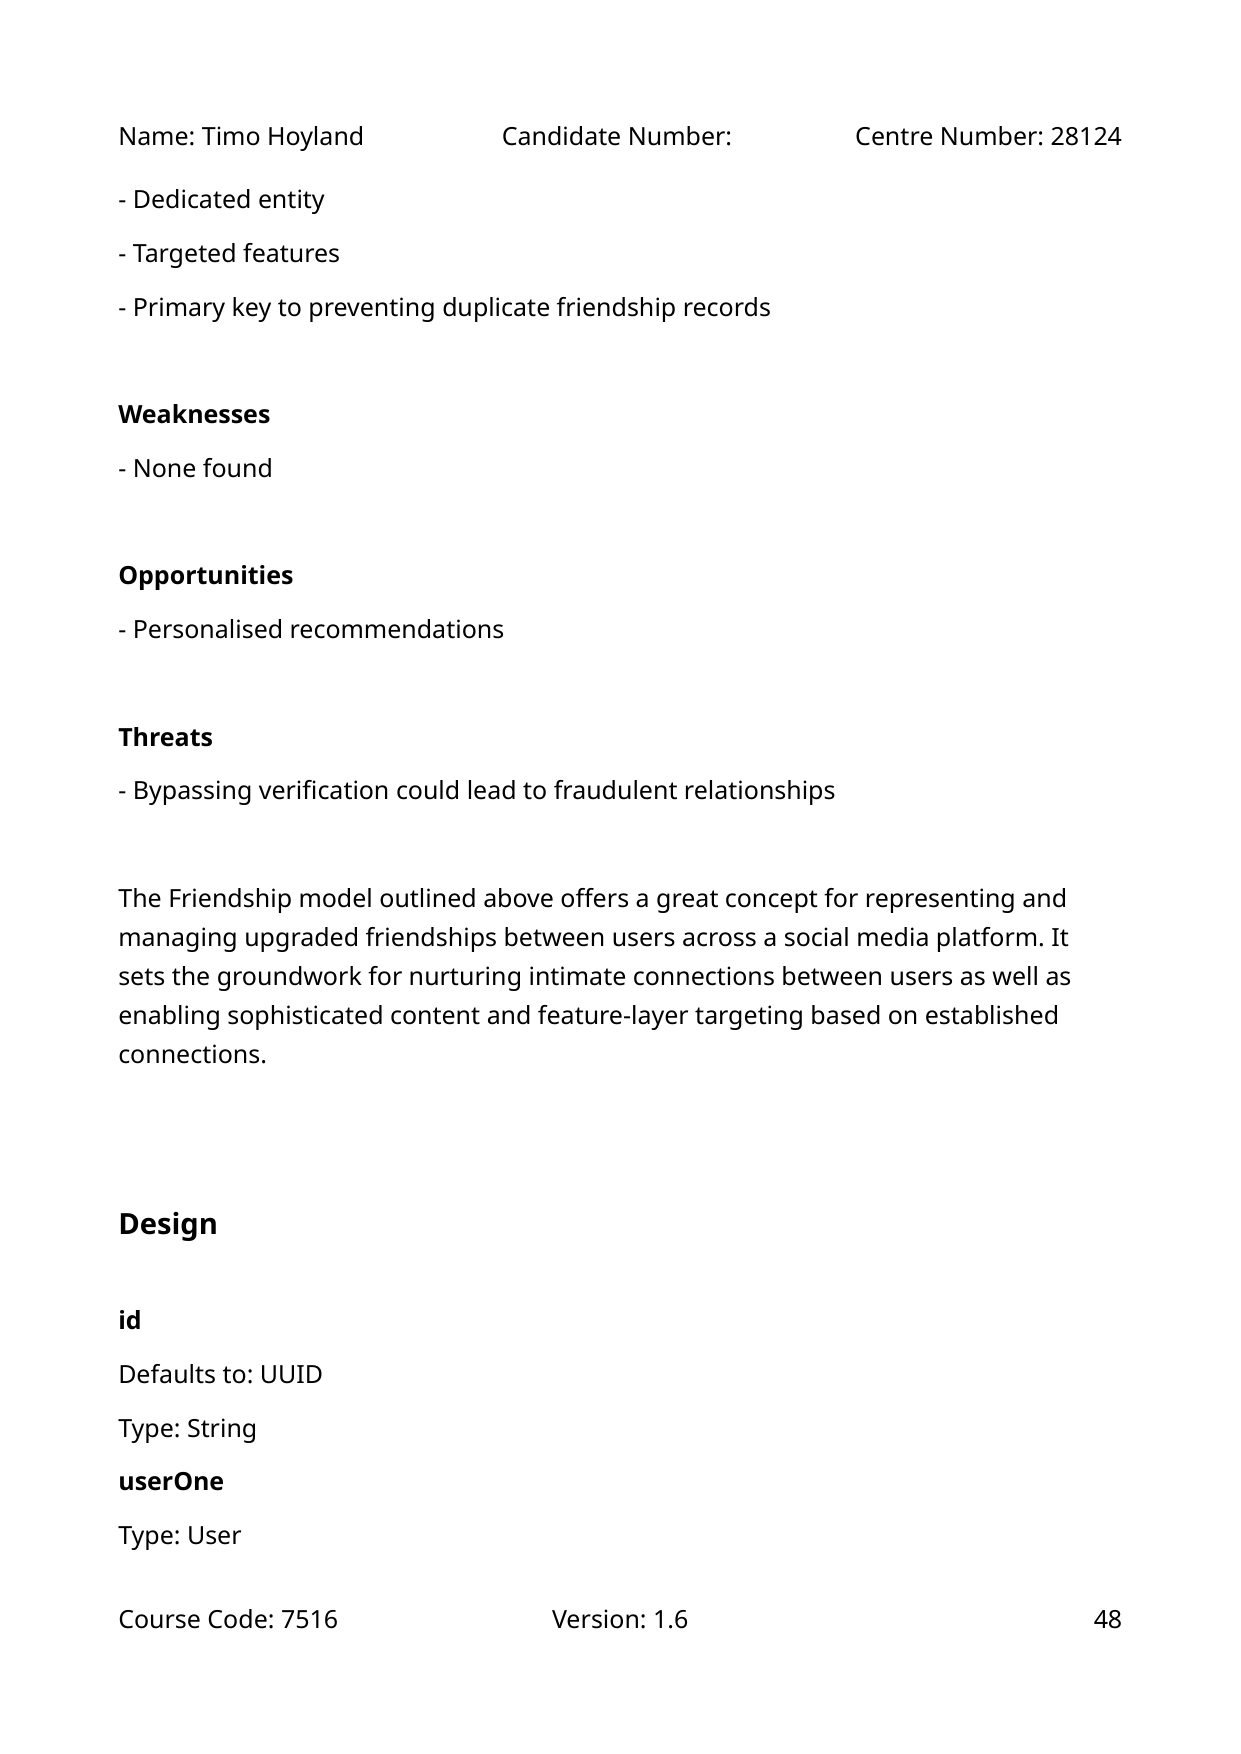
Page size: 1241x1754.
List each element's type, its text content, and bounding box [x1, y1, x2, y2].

text Type: String [118, 1410, 1122, 1444]
text - Primary key to preventing duplicate friendship records [118, 289, 1122, 323]
text - Bypassing verification could lead to fraudulent relationships [118, 773, 1122, 807]
text Weaknesses [118, 397, 1122, 431]
text - None found [118, 450, 1122, 484]
text Threats [118, 719, 1122, 753]
text The Friendship model outlined above offers a great concept for representing and managing upgraded friendships between users across a social media platform. It sets the groundwork for nurturing intimate connections between users as well as enabling sophisticated content and feature-layer targeting based on established connections. [118, 880, 1122, 1071]
text - Dedicated entity [118, 182, 1122, 216]
text Type: User [118, 1518, 1122, 1552]
text Defaults to: UUID [118, 1356, 1122, 1391]
text Opportunities [118, 558, 1122, 592]
subtitle Design [118, 1203, 1122, 1243]
text id [118, 1303, 1122, 1337]
text - Targeted features [118, 235, 1122, 269]
text - Personalised recommendations [118, 612, 1122, 646]
text userOne [118, 1464, 1122, 1498]
